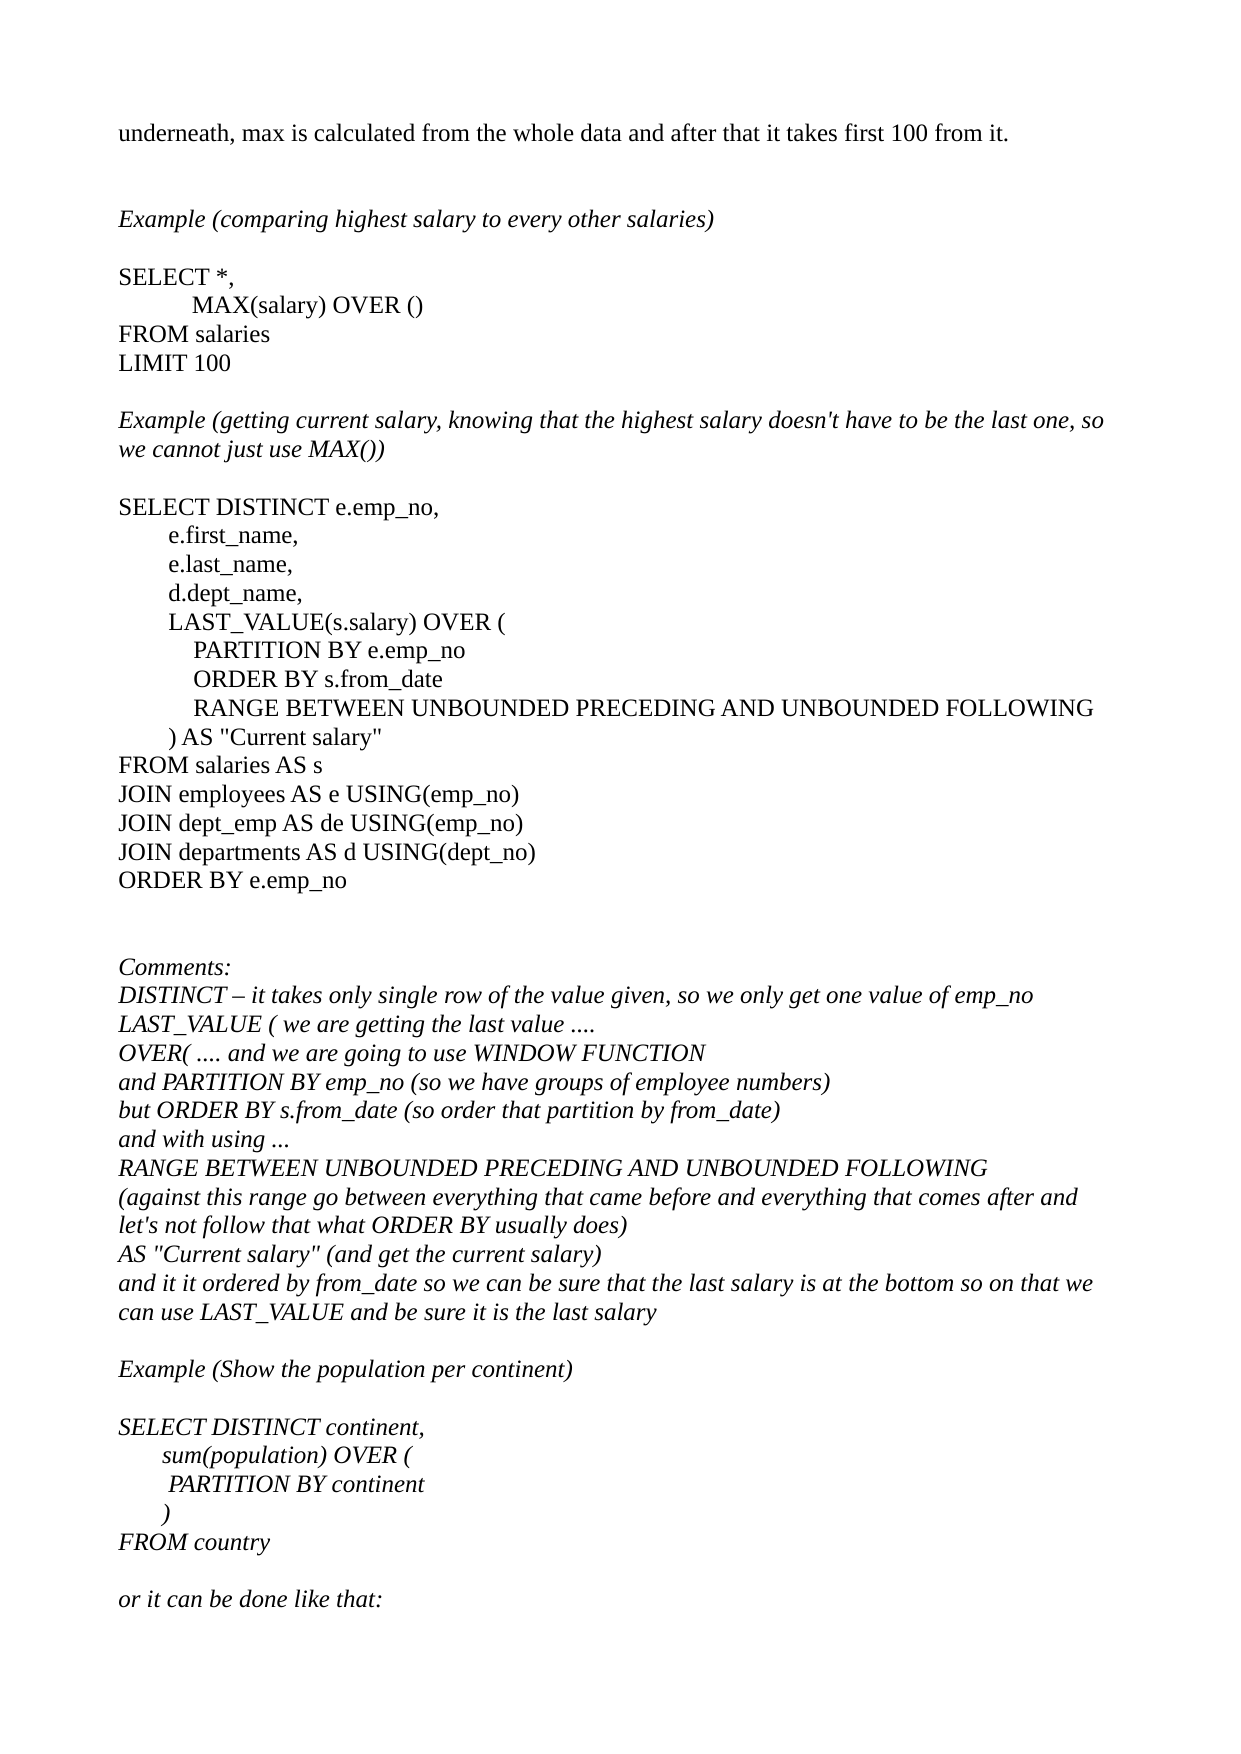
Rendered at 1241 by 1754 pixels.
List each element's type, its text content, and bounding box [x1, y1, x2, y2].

text AS "Current salary" (and get the current salary) [118, 1239, 1122, 1268]
text sum(population) OVER ( [118, 1441, 1122, 1469]
text and it it ordered by from_date so we can be sure that the last salary is at the bottom so on that we can use LAST_VALUE and be sure it is the last salary [118, 1268, 1122, 1326]
text PARTITION BY e.emp_no [118, 636, 1122, 664]
text SELECT *, [118, 262, 1122, 291]
text SELECT DISTINCT e.emp_no, [118, 492, 1122, 521]
text FROM country [118, 1527, 1122, 1556]
text LIMIT 100 [118, 348, 1122, 377]
text FROM salaries [118, 319, 1122, 348]
text ) [118, 1498, 1122, 1527]
text ORDER BY s.from_date [118, 664, 1122, 693]
text ) AS "Current salary" [118, 722, 1122, 751]
text ORDER BY e.emp_no [118, 866, 1122, 894]
text JOIN departments AS d USING(dept_no) [118, 837, 1122, 866]
text d.dept_name, [118, 578, 1122, 607]
text JOIN employees AS e USING(emp_no) [118, 779, 1122, 808]
text OVER( .... and we are going to use WINDOW FUNCTION [118, 1038, 1122, 1067]
text SELECT DISTINCT continent, [118, 1412, 1122, 1441]
text RANGE BETWEEN UNBOUNDED PRECEDING AND UNBOUNDED FOLLOWING [118, 1153, 1122, 1182]
text Example (comparing highest salary to every other salaries) [118, 204, 1122, 233]
text Comments: [118, 952, 1122, 981]
text DISTINCT – it takes only single row of the value given, so we only get one value of emp_no [118, 981, 1122, 1009]
text and with using ... [118, 1124, 1122, 1153]
text PARTITION BY continent [118, 1469, 1122, 1498]
text Example (Show the population per continent) [118, 1354, 1122, 1383]
text Example (getting current salary, knowing that the highest salary doesn't have to be the last one, so we cannot just use MAX()) [118, 406, 1122, 463]
text but ORDER BY s.from_date (so order that partition by from_date) [118, 1096, 1122, 1124]
text or it can be done like that: [118, 1584, 1122, 1613]
text e.last_name, [118, 549, 1122, 578]
text LAST_VALUE(s.salary) OVER ( [118, 607, 1122, 636]
text JOIN dept_emp AS de USING(emp_no) [118, 808, 1122, 837]
text e.first_name, [118, 521, 1122, 549]
text RANGE BETWEEN UNBOUNDED PRECEDING AND UNBOUNDED FOLLOWING [118, 693, 1122, 722]
text MAX(salary) OVER () [118, 291, 1122, 319]
text underneath, max is calculated from the whole data and after that it takes first 100 from it. [118, 118, 1122, 147]
text FROM salaries AS s [118, 751, 1122, 779]
text and PARTITION BY emp_no (so we have groups of employee numbers) [118, 1067, 1122, 1096]
text LAST_VALUE ( we are getting the last value .... [118, 1009, 1122, 1038]
text (against this range go between everything that came before and everything that comes after and let's not follow that what ORDER BY usually does) [118, 1182, 1122, 1239]
